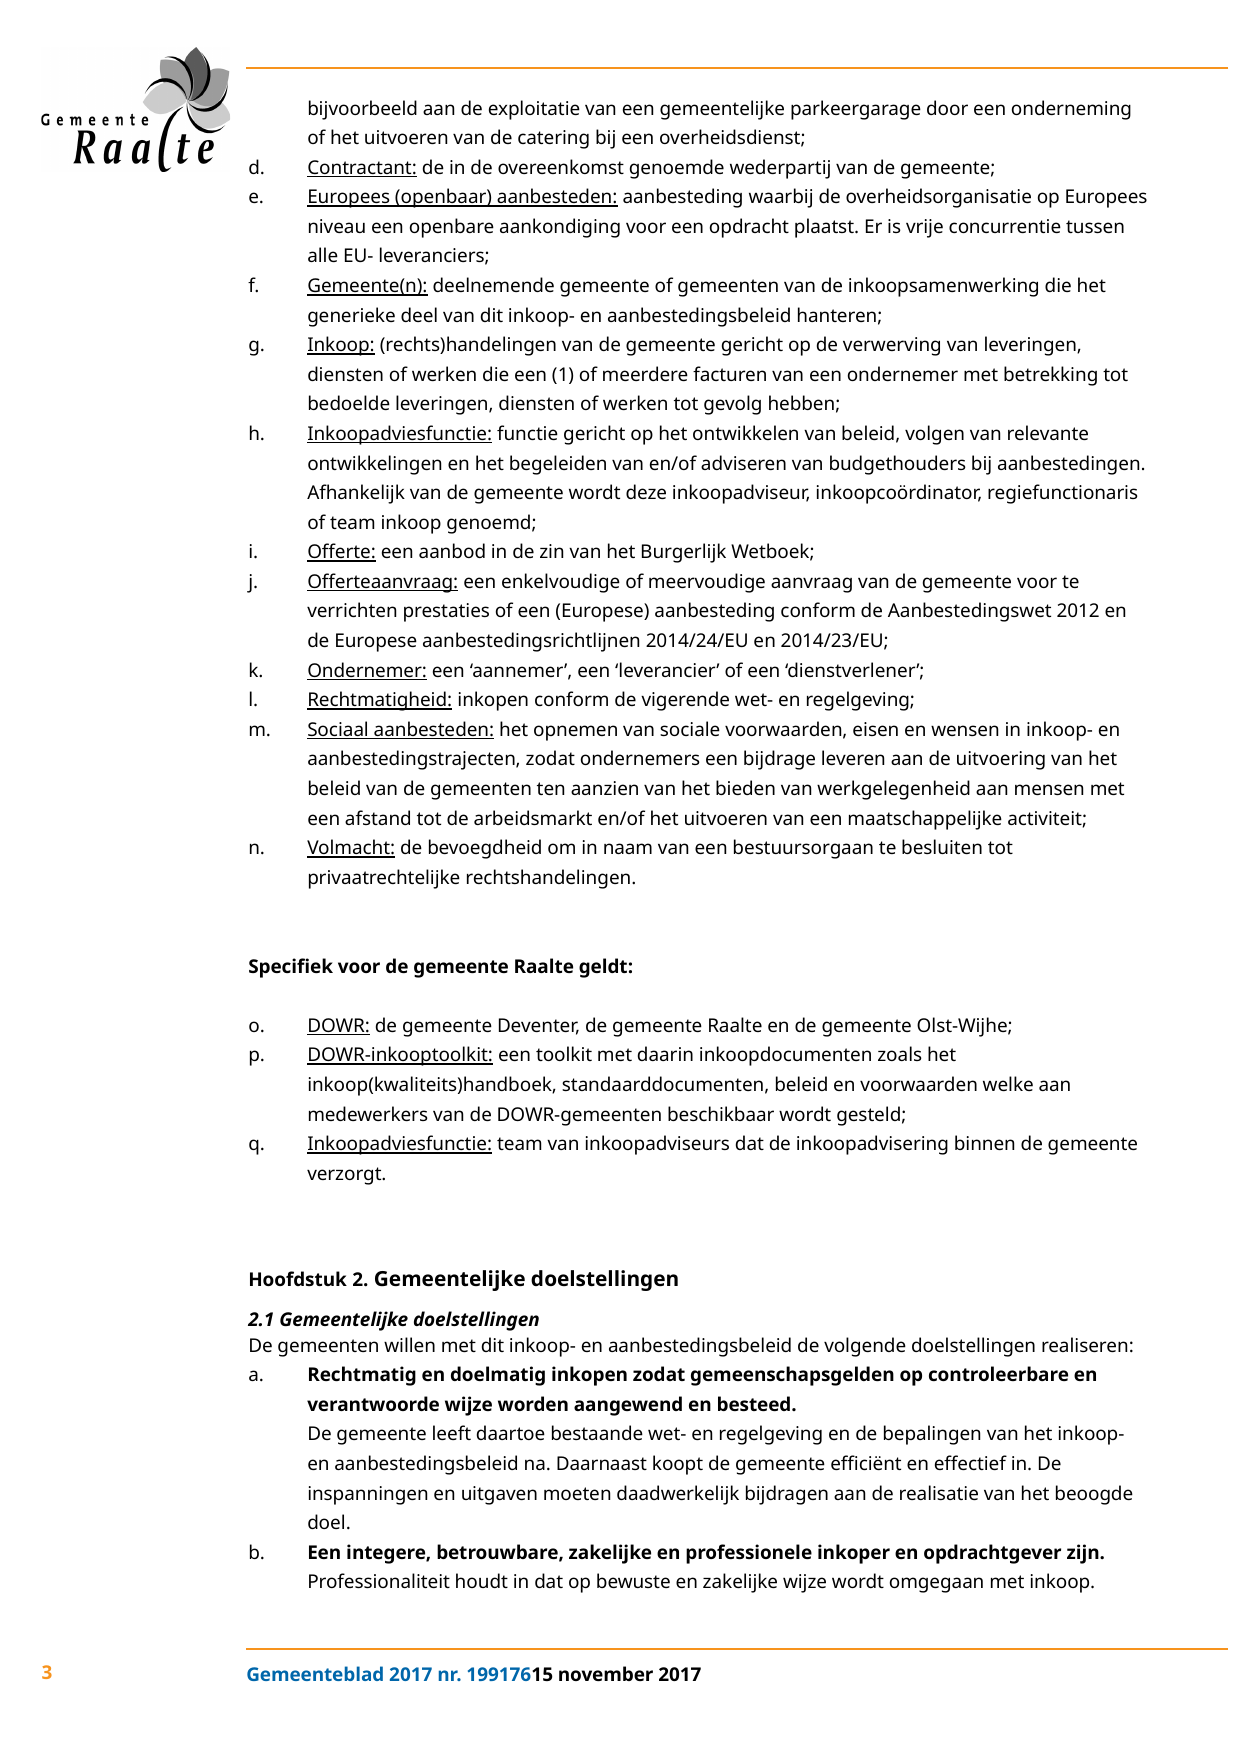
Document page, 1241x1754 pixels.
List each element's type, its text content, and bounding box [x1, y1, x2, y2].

text Hoofdstuk 2. Gemeentelijke doelstellingen [248, 1264, 1152, 1292]
list Professionaliteit houdt in dat op bewuste en zakelijke wijze wordt omgegaan met inkoop. [248, 1568, 1152, 1594]
list Rechtmatig en doelmatig inkopen zodat gemeenschapsgelden op controleerbare en verantwoorde wijze worden aangewend en besteed. [248, 1361, 1152, 1417]
list Inkoopadviesfunctie: functie gericht op het ontwikkelen van beleid, volgen van relevante ontwikkelingen en het begeleiden van en/of adviseren van budgethouders bij aanbestedingen. Afhankelijk van de gemeente wordt deze inkoopadviseur, inkoopcoördinator, regiefunctionaris of team inkoop genoemd; [248, 420, 1152, 535]
list bijvoorbeeld aan de exploitatie van een gemeentelijke parkeergarage door een onderneming of het uitvoeren van de catering bij een overheidsdienst; [248, 95, 1152, 150]
list Europees (openbaar) aanbesteden: aanbesteding waarbij de overheidsorganisatie op Europees niveau een openbare aankondiging voor een opdracht plaatst. Er is vrije concurrentie tussen alle EU- leveranciers; [248, 183, 1152, 268]
text 2.1 Gemeentelijke doelstellingen [248, 1306, 1152, 1332]
list Rechtmatigheid: inkopen conform de vigerende wet- en regelgeving; [248, 686, 1152, 712]
list Contractant: de in de overeenkomst genoemde wederpartij van de gemeente; [248, 154, 1152, 180]
list Sociaal aanbesteden: het opnemen van sociale voorwaarden, eisen en wensen in inkoop- en aanbestedingstrajecten, zodat ondernemers een bijdrage leveren aan de uitvoering van het beleid van de gemeenten ten aanzien van het bieden van werkgelegenheid aan mensen met een afstand tot de arbeidsmarkt en/of het uitvoeren van een maatschappelijke activiteit; [248, 716, 1152, 831]
table_header Specifiek voor de gemeente Raalte geldt: DOWR: de gemeente Deventer, de gemeente Raalte en de gemeente Olst-Wijhe; DOWR-inkooptoolkit: een toolkit met daarin inkoopdocumenten zoals het inkoop(kwaliteits)handboek, standaarddocumenten, beleid en voorwaarden welke aan medewerkers van de DOWR-gemeenten beschikbaar wordt gesteld; Inkoopadviesfunctie: team van inkoopadviseurs dat de inkoopadvisering binnen de gemeente verzorgt. [248, 953, 1152, 1215]
text De gemeenten willen met dit inkoop- en aanbestedingsbeleid de volgende doelstellingen realiseren: [248, 1332, 1152, 1357]
list Offerte: een aanbod in de zin van het Burgerlijk Wetboek; [248, 538, 1152, 564]
list Volmacht: de bevoegdheid om in naam van een bestuursorgaan te besluiten tot privaatrechtelijke rechtshandelingen. [248, 834, 1152, 890]
picture [41, 47, 231, 172]
list Offerteaanvraag: een enkelvoudige of meervoudige aanvraag van de gemeente voor te verrichten prestaties of een (Europese) aanbesteding conform de Aanbestedingswet 2012 en de Europese aanbestedingsrichtlijnen 2014/24/EU en 2014/23/EU; [248, 568, 1152, 653]
list Ondernemer: een ‘aannemer’, een ‘leverancier’ of een ‘dienstverlener’; [248, 657, 1152, 683]
list Gemeente(n): deelnemende gemeente of gemeenten van de inkoopsamenwerking die het generieke deel van dit inkoop- en aanbestedingsbeleid hanteren; [248, 272, 1152, 328]
list Inkoop: (rechts)handelingen van de gemeente gericht op de verwerving van leveringen, diensten of werken die een (1) of meerdere facturen van een ondernemer met betrekking tot bedoelde leveringen, diensten of werken tot gevolg hebben; [248, 331, 1152, 416]
list Een integere, betrouwbare, zakelijke en professionele inkoper en opdrachtgever zijn. [248, 1539, 1152, 1564]
list De gemeente leeft daartoe bestaande wet- en regelgeving en de bepalingen van het inkoop- en aanbestedingsbeleid na. Daarnaast koopt de gemeente efficiënt en effectief in. De inspanningen en uitgaven moeten daadwerkelijk bijdragen aan de realisatie van het beoogde doel. [248, 1421, 1152, 1535]
